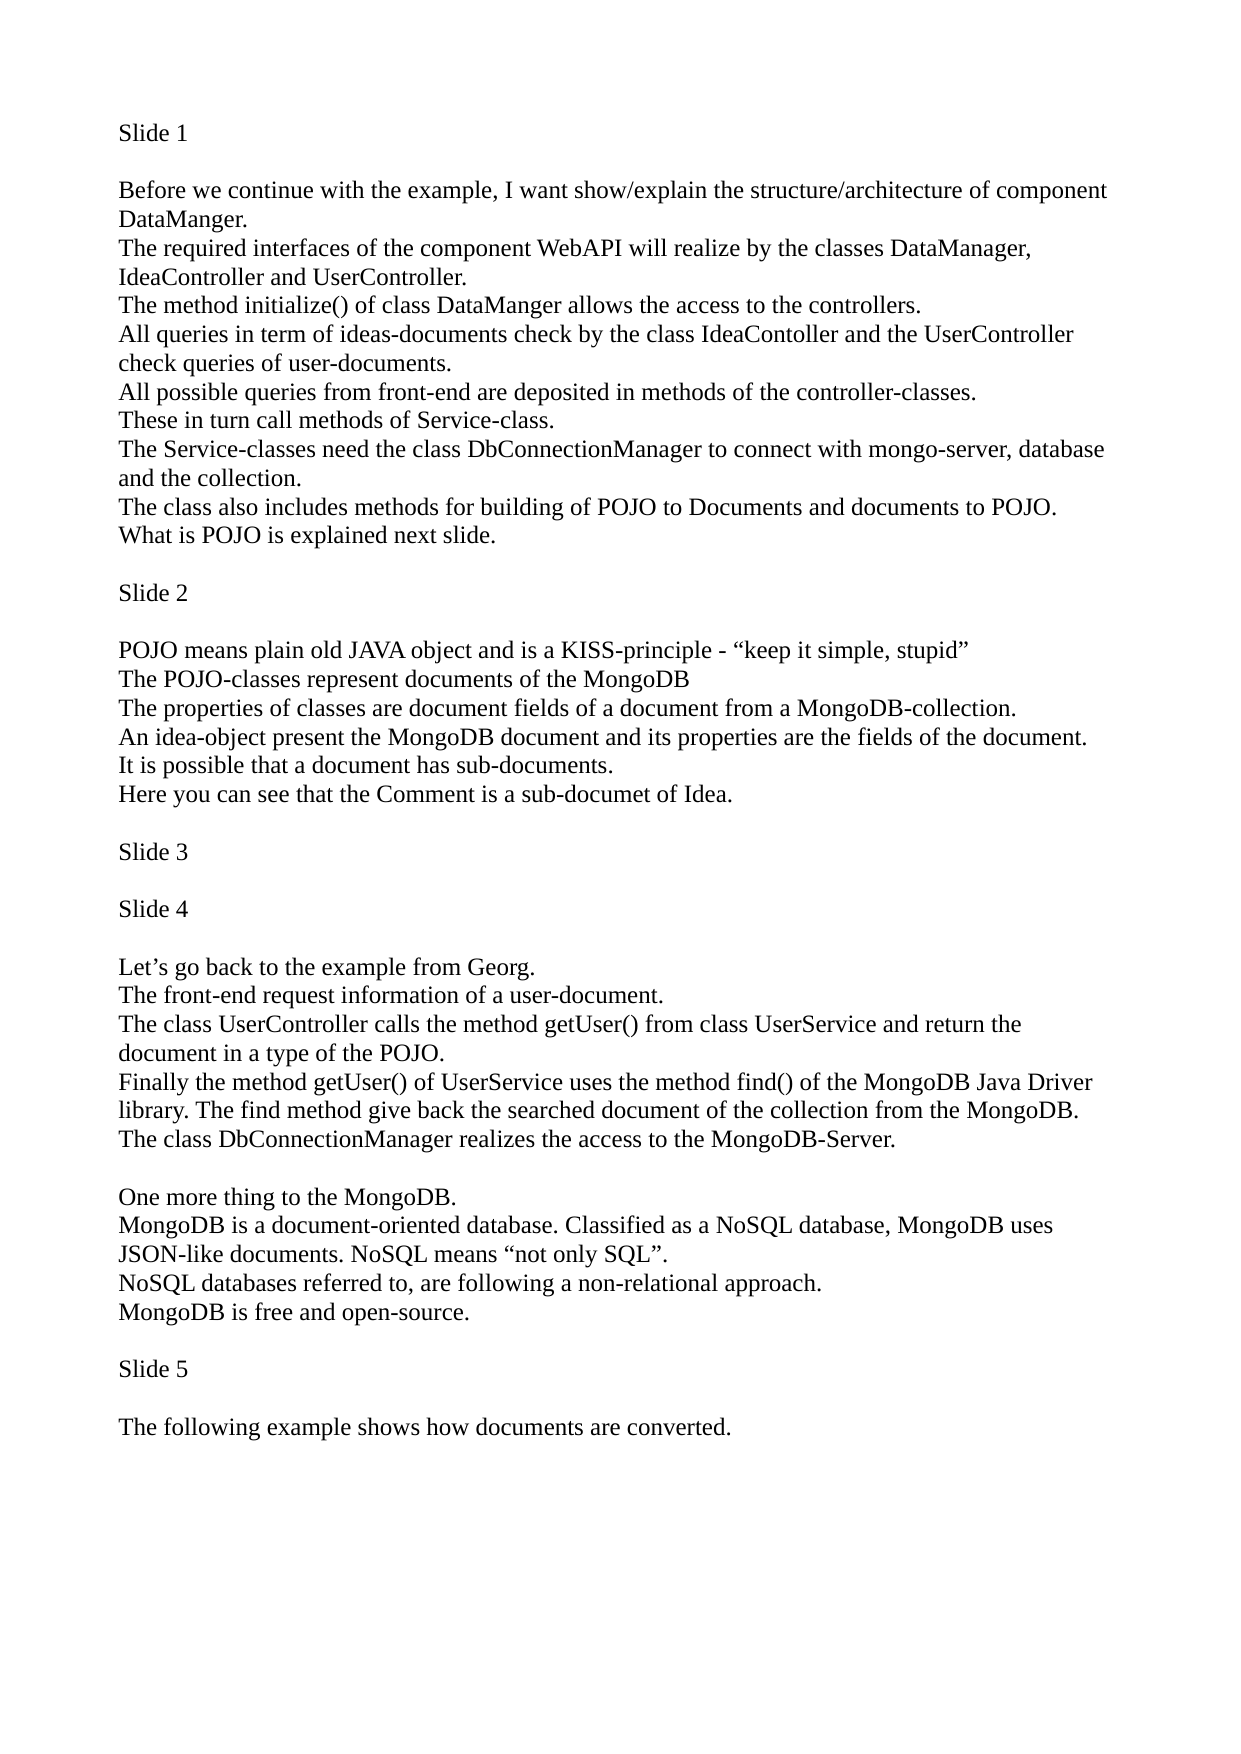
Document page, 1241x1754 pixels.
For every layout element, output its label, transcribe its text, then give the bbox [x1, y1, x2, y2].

text The following example shows how documents are converted. [118, 1412, 1122, 1441]
text The class DbConnectionManager realizes the access to the MongoDB-Server. [118, 1124, 1122, 1153]
text The Service-classes need the class DbConnectionManager to connect with mongo-server, database and the collection. [118, 434, 1122, 492]
text One more thing to the MongoDB. [118, 1182, 1122, 1211]
text Slide 5 [118, 1354, 1122, 1383]
text The required interfaces of the component WebAPI will realize by the classes DataManager, IdeaController and UserController. [118, 233, 1122, 291]
text All possible queries from front-end are deposited in methods of the controller-classes. [118, 377, 1122, 406]
text Slide 2 [118, 578, 1122, 607]
text Slide 1 [118, 118, 1122, 147]
text Slide 4 [118, 894, 1122, 923]
text MongoDB is free and open-source. [118, 1297, 1122, 1326]
text MongoDB is a document-oriented database. Classified as a NoSQL database, MongoDB uses JSON-like documents. NoSQL means “not only SQL”. [118, 1211, 1122, 1268]
text NoSQL databases referred to, are following a non-relational approach. [118, 1268, 1122, 1297]
text The front-end request information of a user-document. [118, 981, 1122, 1009]
text What is POJO is explained next slide. [118, 521, 1122, 549]
text The method initialize() of class DataManger allows the access to the controllers. [118, 291, 1122, 319]
text The class also includes methods for building of POJO to Documents and documents to POJO. [118, 492, 1122, 521]
text An idea-object present the MongoDB document and its properties are the fields of the document. [118, 722, 1122, 751]
text The POJO-classes represent documents of the MongoDB [118, 664, 1122, 693]
text The class UserController calls the method getUser() from class UserService and return the document in a type of the POJO. [118, 1009, 1122, 1067]
text Slide 3 [118, 837, 1122, 866]
text Finally the method getUser() of UserService uses the method find() of the MongoDB Java Driver library. The find method give back the searched document of the collection from the MongoDB. [118, 1067, 1122, 1124]
text All queries in term of ideas-documents check by the class IdeaContoller and the UserController check queries of user-documents. [118, 319, 1122, 377]
text These in turn call methods of Service-class. [118, 406, 1122, 434]
text Let’s go back to the example from Georg. [118, 952, 1122, 981]
text Before we continue with the example, I want show/explain the structure/architecture of component DataManger. [118, 176, 1122, 233]
text POJO means plain old JAVA object and is a KISS-principle - “keep it simple, stupid” [118, 636, 1122, 664]
text It is possible that a document has sub-documents. [118, 751, 1122, 779]
text The properties of classes are document fields of a document from a MongoDB-collection. [118, 693, 1122, 722]
text Here you can see that the Comment is a sub-documet of Idea. [118, 779, 1122, 808]
